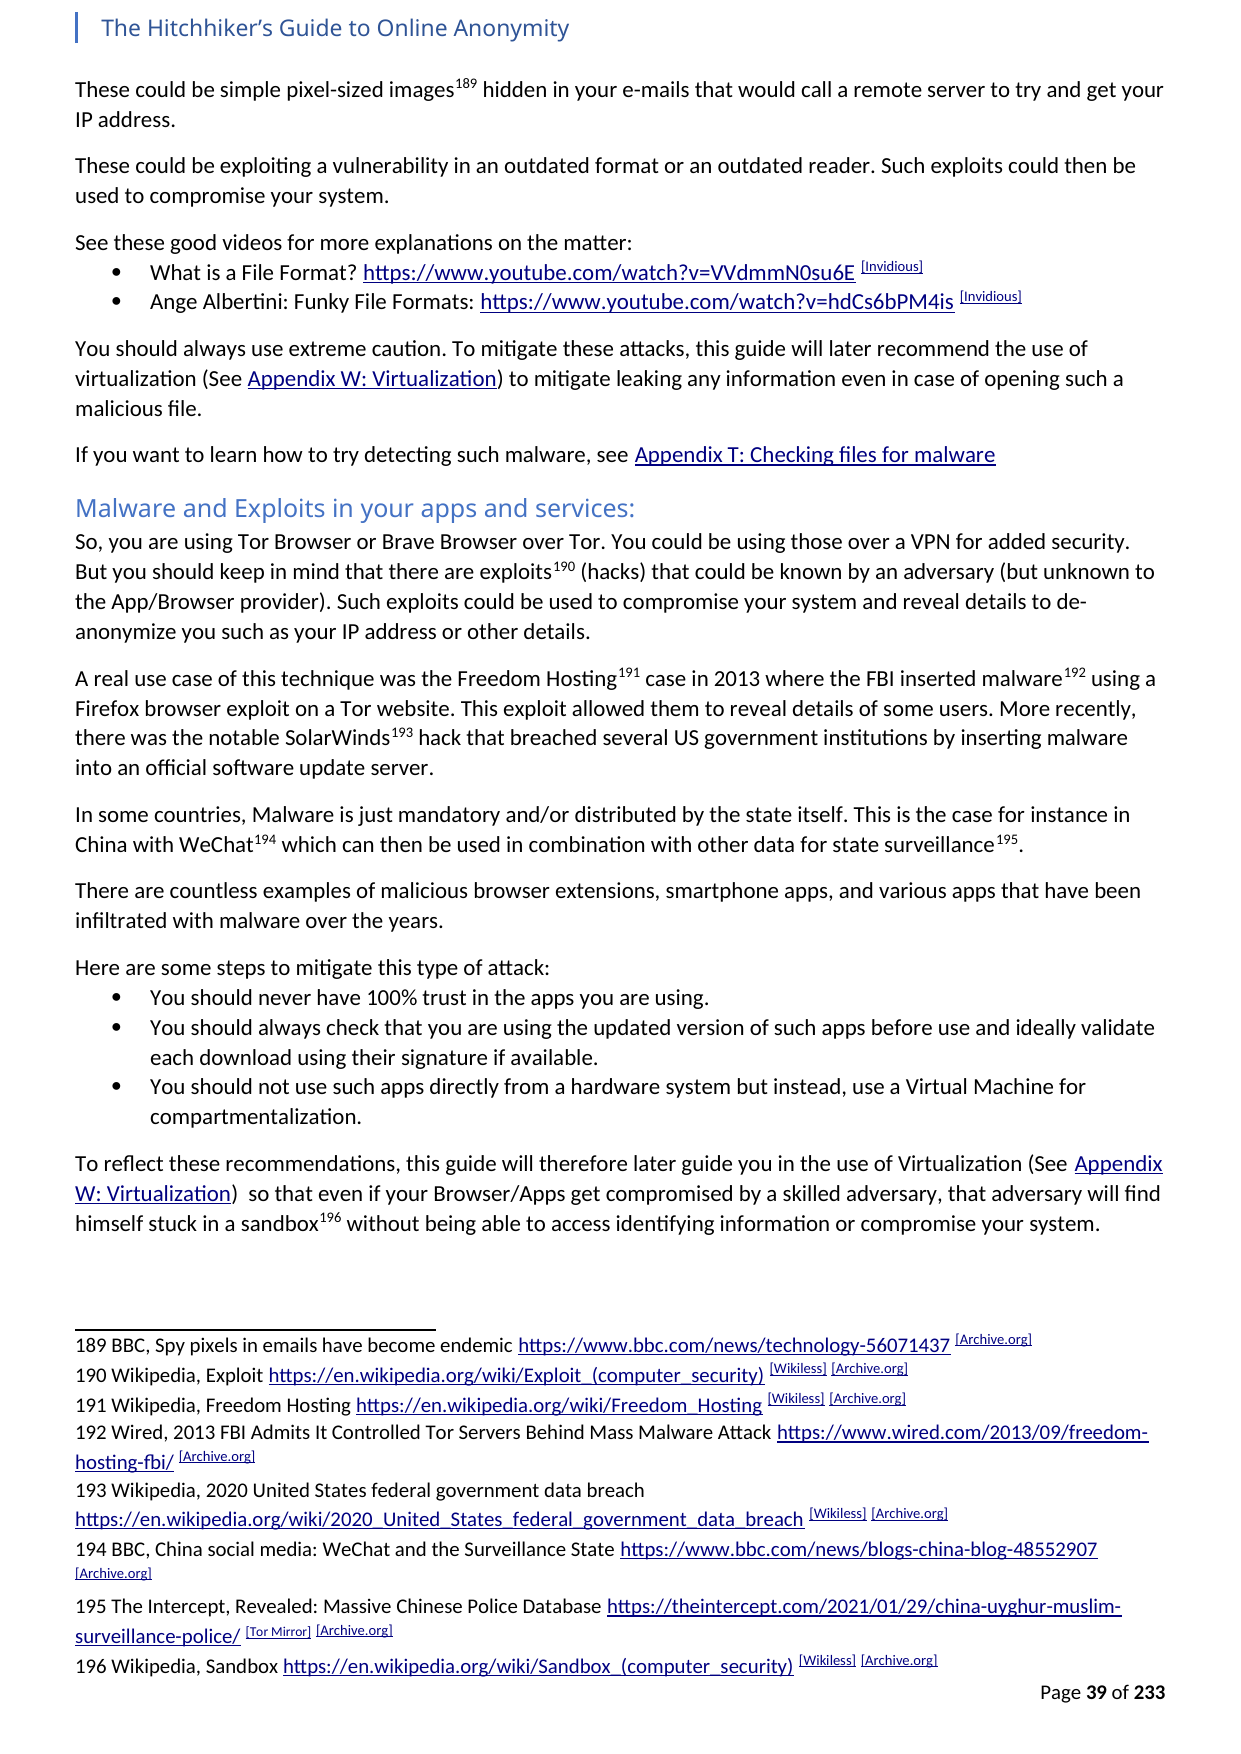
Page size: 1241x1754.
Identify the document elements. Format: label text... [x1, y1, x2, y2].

list You should never have 100% trust in the apps you are using. [112, 983, 1165, 1011]
text So, you are using Tor Browser or Brave Browser over Tor. You could be using those over a VPN for added security. But you should keep in mind that there are exploits (hacks) that could be known by an adversary (but unknown to the App/Browser provider). Such exploits could be used to compromise your system and reveal details to de-anonymize you such as your IP address or other details. [75, 527, 1165, 645]
text Wikipedia, Exploit https://en.wikipedia.org/wiki/Exploit_(computer_security) [Wikiless] [Archive.org] [75, 1360, 1165, 1388]
text Wired, 2013 FBI Admits It Controlled Tor Servers Behind Mass Malware Attack https://www.wired.com/2013/09/freedom-hosting-fbi/ [Archive.org] [75, 1419, 1165, 1475]
text BBC, China social media: WeChat and the Surveillance State https://www.bbc.com/news/blogs-china-blog-48552907 [Archive.org] [75, 1534, 1165, 1592]
list You should always check that you are using the updated version of such apps before use and ideally validate each download using their signature if available. [112, 1013, 1165, 1071]
subtitle Malware and Exploits in your apps and services: [75, 491, 1165, 525]
list What is a File Format? https://www.youtube.com/watch?v=VVdmmN0su6E [Invidious] [112, 258, 1165, 286]
text These could be simple pixel-sized images hidden in your e-mails that would call a remote server to try and get your IP address. [75, 75, 1165, 133]
text See these good videos for more explanations on the matter: [75, 228, 1165, 256]
text In some countries, Malware is just mandatory and/or distributed by the state itself. This is the case for instance in China with WeChat which can then be used in combination with other data for state surveillance. [75, 800, 1165, 858]
text BBC, Spy pixels in emails have become endemic https://www.bbc.com/news/technology-56071437 [Archive.org] [75, 1330, 1165, 1358]
text If you want to learn how to try detecting such malware, see Appendix T: Checking files for malware [75, 440, 1165, 468]
text The Intercept, Revealed: Massive Chinese Police Database https://theintercept.com/2021/01/29/china-uyghur-muslim-surveillance-police/ [Tor Mirror] [Archive.org] [75, 1594, 1165, 1649]
text To reflect these recommendations, this guide will therefore later guide you in the use of Virtualization (See Appendix W: Virtualization) so that even if your Browser/Apps get compromised by a skilled adversary, that adversary will find himself stuck in a sandbox without being able to access identifying information or compromise your system. [75, 1149, 1165, 1237]
text A real use case of this technique was the Freedom Hosting case in 2013 where the FBI inserted malware using a Firefox browser exploit on a Tor website. This exploit allowed them to reveal details of some users. More recently, there was the notable SolarWinds hack that breached several US government institutions by inserting malware into an official software update server. [75, 664, 1165, 781]
text Wikipedia, Sandbox https://en.wikipedia.org/wiki/Sandbox_(computer_security) [Wikiless] [Archive.org] [75, 1651, 1165, 1679]
text Here are some steps to mitigate this type of attack: [75, 953, 1165, 981]
text Wikipedia, 2020 United States federal government data breach https://en.wikipedia.org/wiki/2020_United_States_federal_government_data_breach [Wikiless] [Archive.org] [75, 1477, 1165, 1532]
text Wikipedia, Freedom Hosting https://en.wikipedia.org/wiki/Freedom_Hosting [Wikiless] [Archive.org] [75, 1390, 1165, 1418]
text You should always use extreme caution. To mitigate these attacks, this guide will later recommend the use of virtualization (See Appendix W: Virtualization) to mitigate leaking any information even in case of opening such a malicious file. [75, 334, 1165, 422]
text These could be exploiting a vulnerability in an outdated format or an outdated reader. Such exploits could then be used to compromise your system. [75, 151, 1165, 209]
list Ange Albertini: Funky File Formats: https://www.youtube.com/watch?v=hdCs6bPM4is [Invidious] [112, 287, 1165, 316]
text There are countless examples of malicious browser extensions, smartphone apps, and various apps that have been infiltrated with malware over the years. [75, 876, 1165, 934]
list You should not use such apps directly from a hardware system but instead, use a Virtual Machine for compartmentalization. [112, 1072, 1165, 1130]
